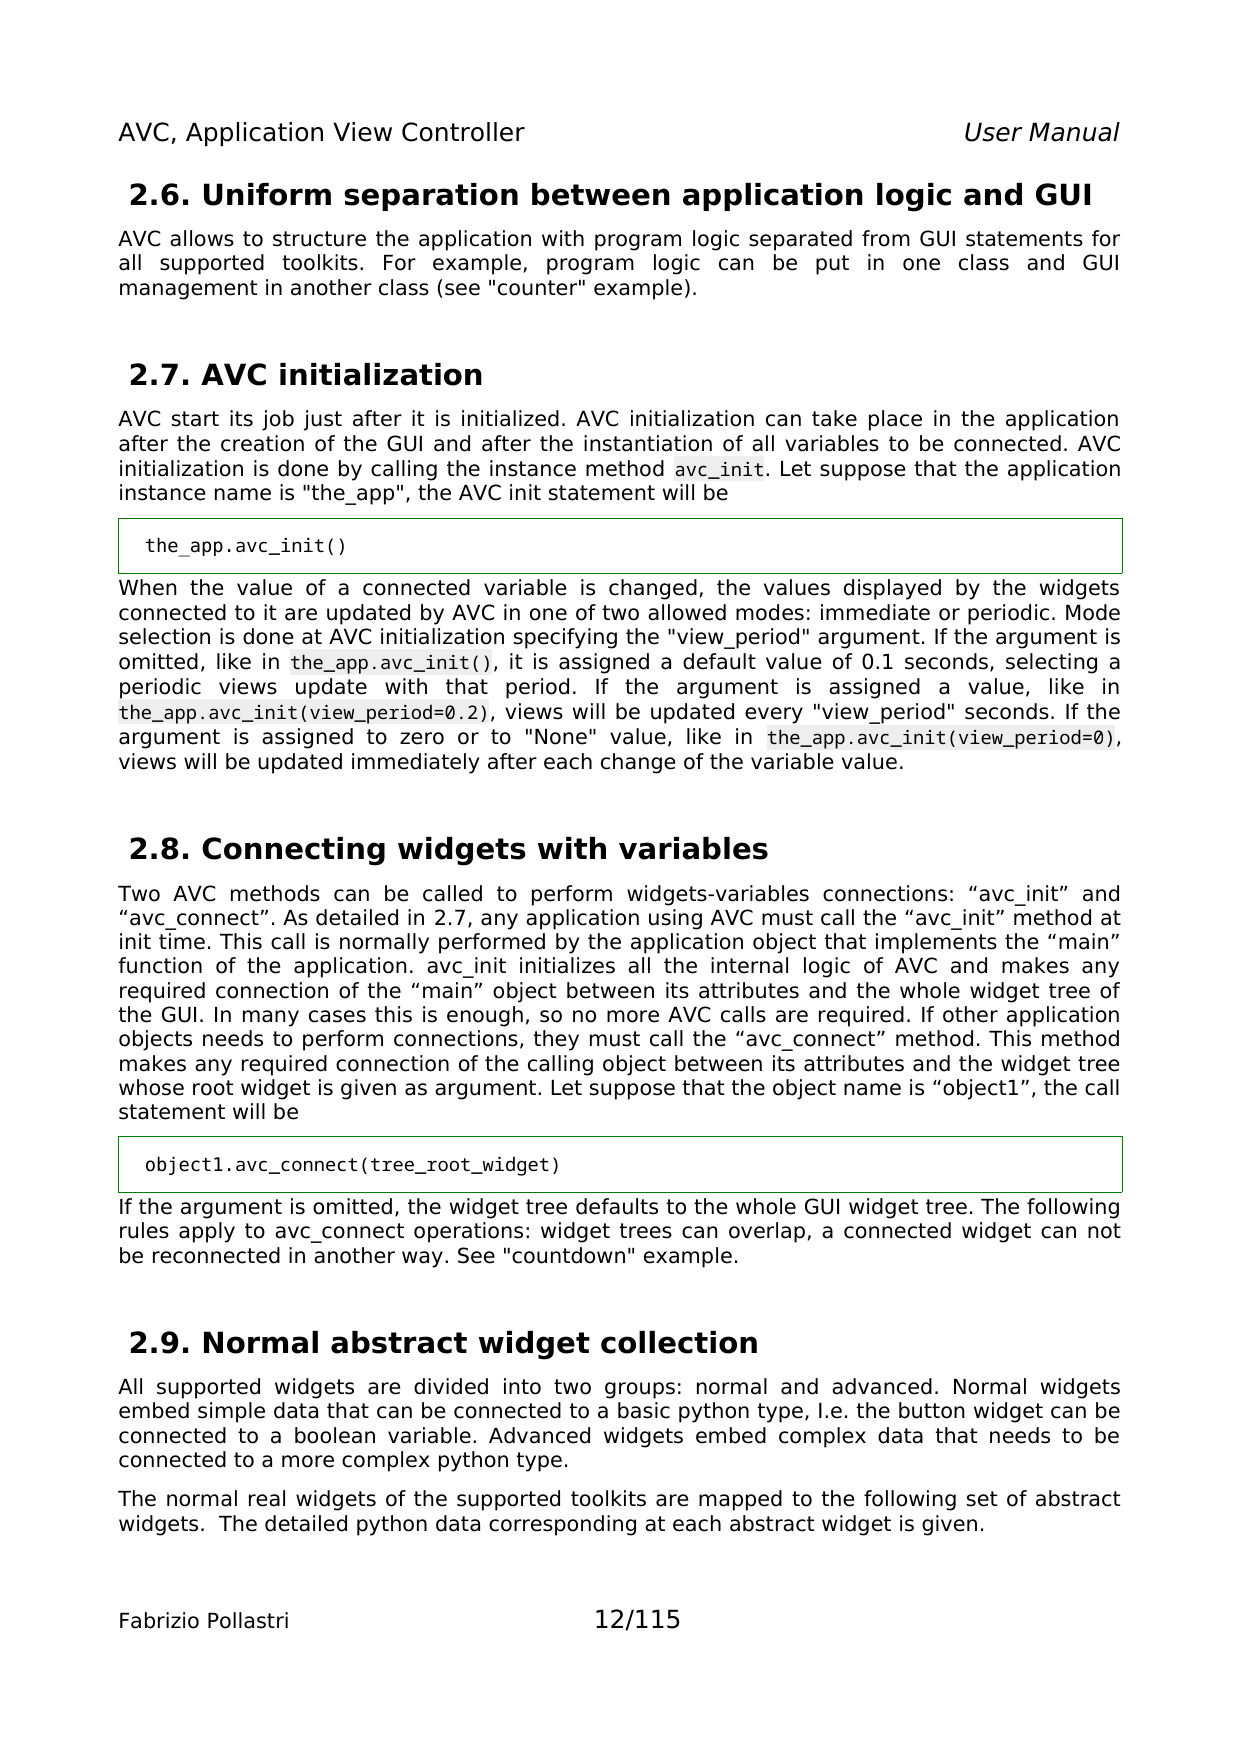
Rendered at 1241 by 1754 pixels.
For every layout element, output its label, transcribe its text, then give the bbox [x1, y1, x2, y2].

text All supported widgets are divided into two groups: normal and advanced. Normal widgets embed simple data that can be connected to a basic python type, I.e. the button widget can be connected to a boolean variable. Advanced widgets embed complex data that needs to be connected to a more complex python type. [118, 1375, 1122, 1472]
text AVC start its job just after it is initialized. AVC initialization can take place in the application after the creation of the GUI and after the instantiation of all variables to be connected. AVC initialization is done by calling the instance method avc_init. Let suppose that the application instance name is "the_app", the AVC init statement will be [118, 407, 1122, 506]
subtitle Connecting widgets with variables [118, 833, 1122, 867]
text the_app.avc_init() [119, 519, 1122, 573]
text AVC allows to structure the application with program logic separated from GUI statements for all supported toolkits. For example, program logic can be put in one class and GUI management in another class (see "counter" example). [118, 227, 1122, 300]
text When the value of a connected variable is changed, the values displayed by the widgets connected to it are updated by AVC in one of two allowed modes: immediate or periodic. Mode selection is done at AVC initialization specifying the "view_period" argument. If the argument is omitted, like in the_app.avc_init(), it is assigned a default value of 0.1 seconds, selecting a periodic views update with that period. If the argument is assigned a value, like in the_app.avc_init(view_period=0.2), views will be updated every "view_period" seconds. If the argument is assigned to zero or to "None" value, like in the_app.avc_init(view_period=0), views will be updated immediately after each change of the variable value. [118, 576, 1122, 774]
text The normal real widgets of the supported toolkits are mapped to the following set of abstract widgets. The detailed python data corresponding at each abstract widget is given. [118, 1487, 1122, 1536]
text Two AVC methods can be called to perform widgets-variables connections: “avc_init” and “avc_connect”. As detailed in 2.7, any application using AVC must call the “avc_init” method at init time. This call is normally performed by the application object that implements the “main” function of the application. avc_init initializes all the internal logic of AVC and makes any required connection of the “main” object between its attributes and the whole widget tree of the GUI. In many cases this is enough, so no more AVC calls are required. If other application objects needs to perform connections, they must call the “avc_connect” method. This method makes any required connection of the calling object between its attributes and the widget tree whose root widget is given as argument. Let suppose that the object name is “object1”, the call statement will be [118, 882, 1122, 1124]
subtitle Uniform separation between application logic and GUI [118, 178, 1122, 212]
subtitle AVC initialization [118, 358, 1122, 392]
text object1.avc_connect(tree_root_widget) [119, 1137, 1122, 1192]
text If the argument is omitted, the widget tree defaults to the whole GUI widget tree. The following rules apply to avc_connect operations: widget trees can overlap, a connected widget can not be reconnected in another way. See "countdown" example. [118, 1195, 1122, 1268]
subtitle Normal abstract widget collection [118, 1326, 1122, 1360]
